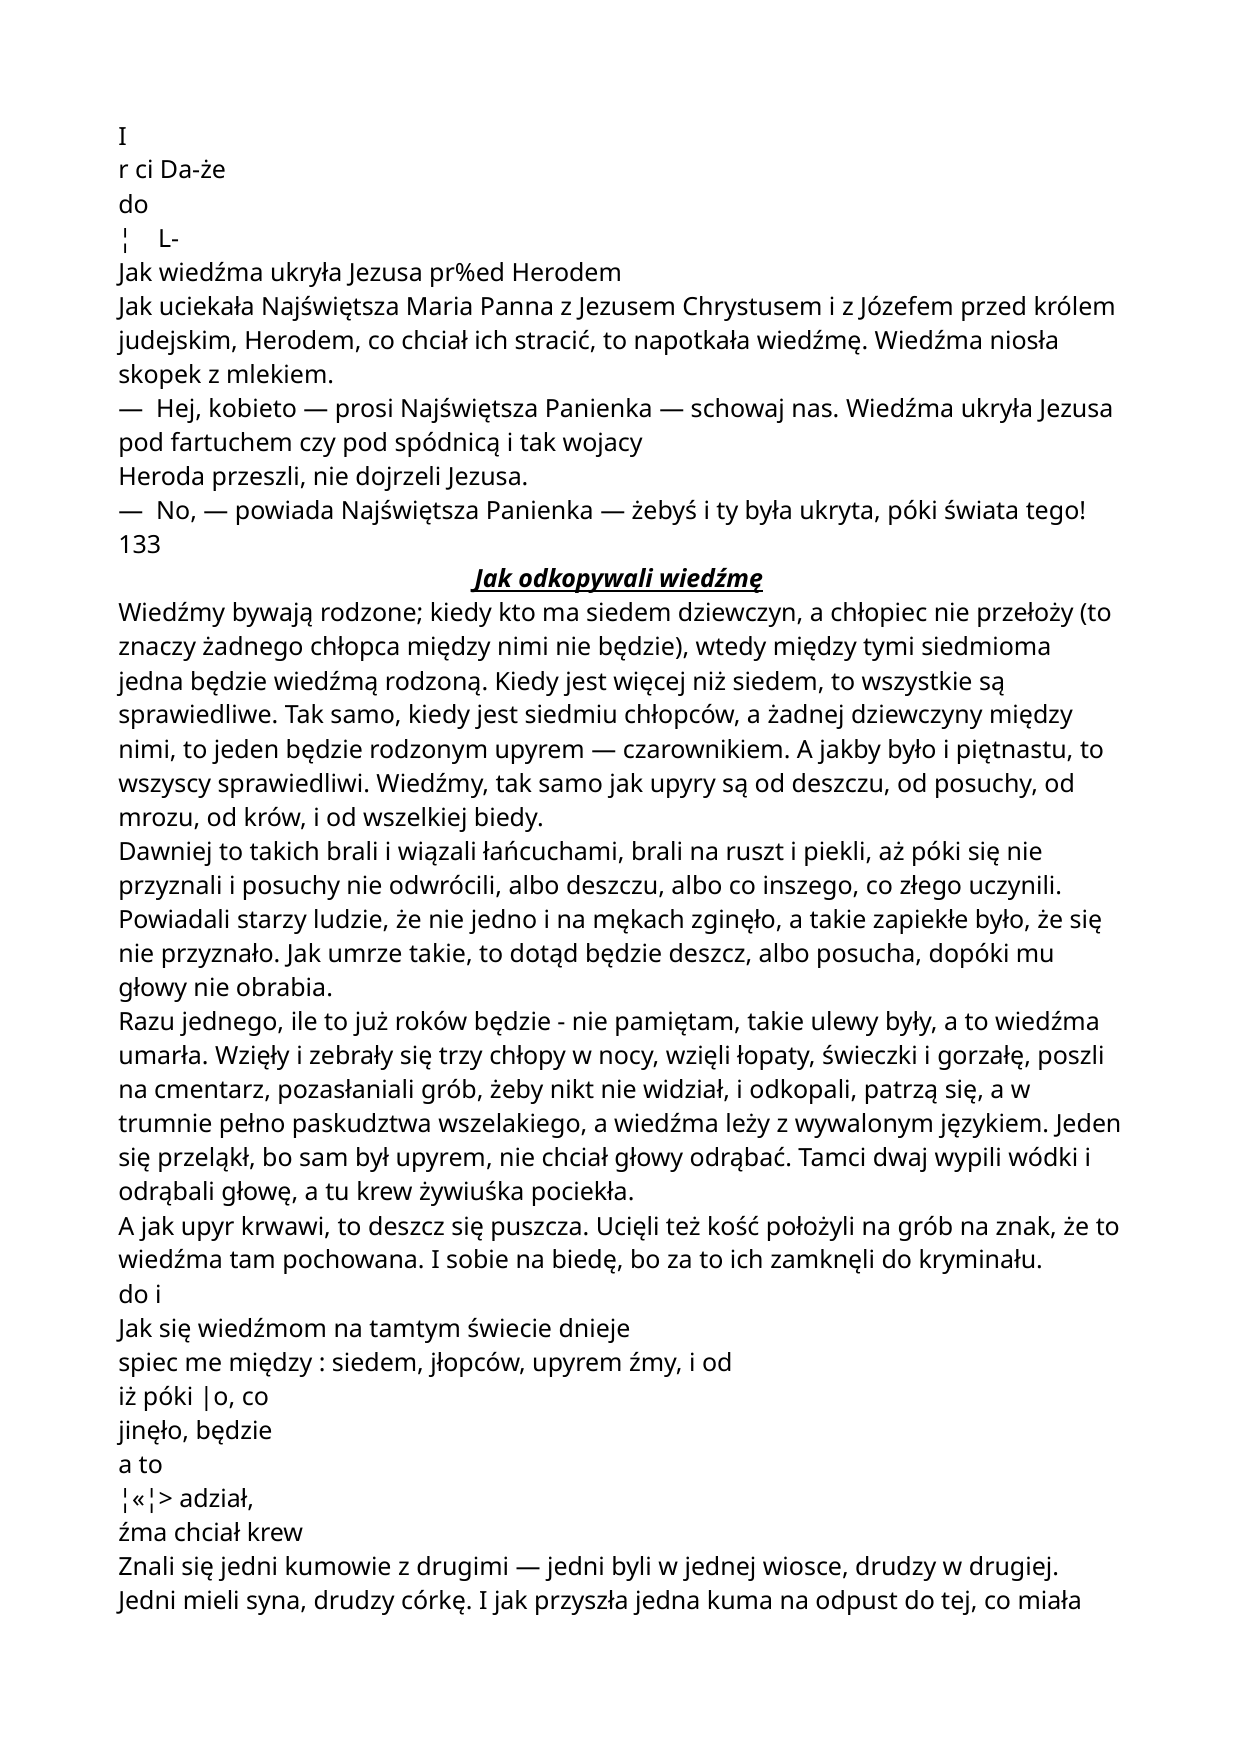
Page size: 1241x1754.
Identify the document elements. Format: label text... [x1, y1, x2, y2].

text iż póki |o, co [118, 1378, 1122, 1412]
text Jak uciekała Najświętsza Maria Panna z Jezusem Chrystusem i z Józefem przed królem judejskim, Herodem, co chciał ich stracić, to napotkała wiedźmę. Wiedźma niosła skopek z mlekiem. [118, 288, 1122, 391]
text Jak odkopywali wiedźmę [118, 561, 1122, 595]
text Wiedźmy bywają rodzone; kiedy kto ma siedem dziewczyn, a chłopiec nie przełoży (to znaczy żadnego chłopca między nimi nie będzie), wtedy między tymi siedmioma jedna będzie wiedźmą rodzoną. Kiedy jest więcej niż siedem, to wszystkie są sprawiedliwe. Tak samo, kiedy jest siedmiu chłopców, a żadnej dziewczyny między nimi, to jeden będzie rodzonym upyrem — czarownikiem. A jakby było i piętnastu, to wszyscy sprawiedliwi. Wiedźmy, tak samo jak upyry są od deszczu, od posuchy, od mrozu, od krów, i od wszelkiej biedy. [118, 595, 1122, 833]
text do [118, 186, 1122, 220]
text I [118, 118, 1122, 152]
text Znali się jedni kumowie z drugimi — jedni byli w jednej wiosce, drudzy w drugiej. Jedni mieli syna, drudzy córkę. I jak przyszła jedna kuma na odpust do tej, co miała [118, 1549, 1122, 1617]
text źma chciał krew [118, 1515, 1122, 1549]
text a to [118, 1447, 1122, 1481]
text Dawniej to takich brali i wiązali łańcuchami, brali na ruszt i piekli, aż póki się nie przyznali i posuchy nie odwrócili, albo deszczu, albo co inszego, co złego uczynili. Powiadali starzy ludzie, że nie jedno i na mękach zginęło, a takie zapiekłe było, że się nie przyznało. Jak umrze takie, to dotąd będzie deszcz, albo posucha, dopóki mu głowy nie obrabia. [118, 833, 1122, 1004]
text do i [118, 1276, 1122, 1310]
text r ci Da-że [118, 152, 1122, 186]
text — No, — powiada Najświętsza Panienka — żebyś i ty była ukryta, póki świata tego! [118, 493, 1122, 527]
text ¦ L- [118, 220, 1122, 254]
text Jak się wiedźmom na tamtym świecie dnieje [118, 1310, 1122, 1344]
text — Hej, kobieto — prosi Najświętsza Panienka — schowaj nas. Wiedźma ukryła Jezusa pod fartuchem czy pod spódnicą i tak wojacy [118, 391, 1122, 459]
text Heroda przeszli, nie dojrzeli Jezusa. [118, 459, 1122, 493]
text Razu jednego, ile to już roków będzie - nie pamiętam, takie ulewy były, a to wiedźma umarła. Wzięły i zebrały się trzy chłopy w nocy, wzięli łopaty, świeczki i gorzałę, poszli na cmentarz, pozasłaniali grób, żeby nikt nie widział, i odkopali, patrzą się, a w trumnie pełno paskudztwa wszelakiego, a wiedźma leży z wywalonym językiem. Jeden się przeląkł, bo sam był upyrem, nie chciał głowy odrąbać. Tamci dwaj wypili wódki i odrąbali głowę, a tu krew żywiuśka pociekła. [118, 1004, 1122, 1208]
text spiec me między : siedem, jłopców, upyrem źmy, i od [118, 1344, 1122, 1378]
text Jak wiedźma ukryła Jezusa pr%ed Herodem [118, 254, 1122, 288]
text jinęło, będzie [118, 1412, 1122, 1447]
text ¦«¦> adział, [118, 1481, 1122, 1515]
text 133 [118, 527, 1122, 561]
text A jak upyr krwawi, to deszcz się puszcza. Ucięli też kość położyli na grób na znak, że to wiedźma tam pochowana. I sobie na biedę, bo za to ich zamknęli do kryminału. [118, 1208, 1122, 1276]
